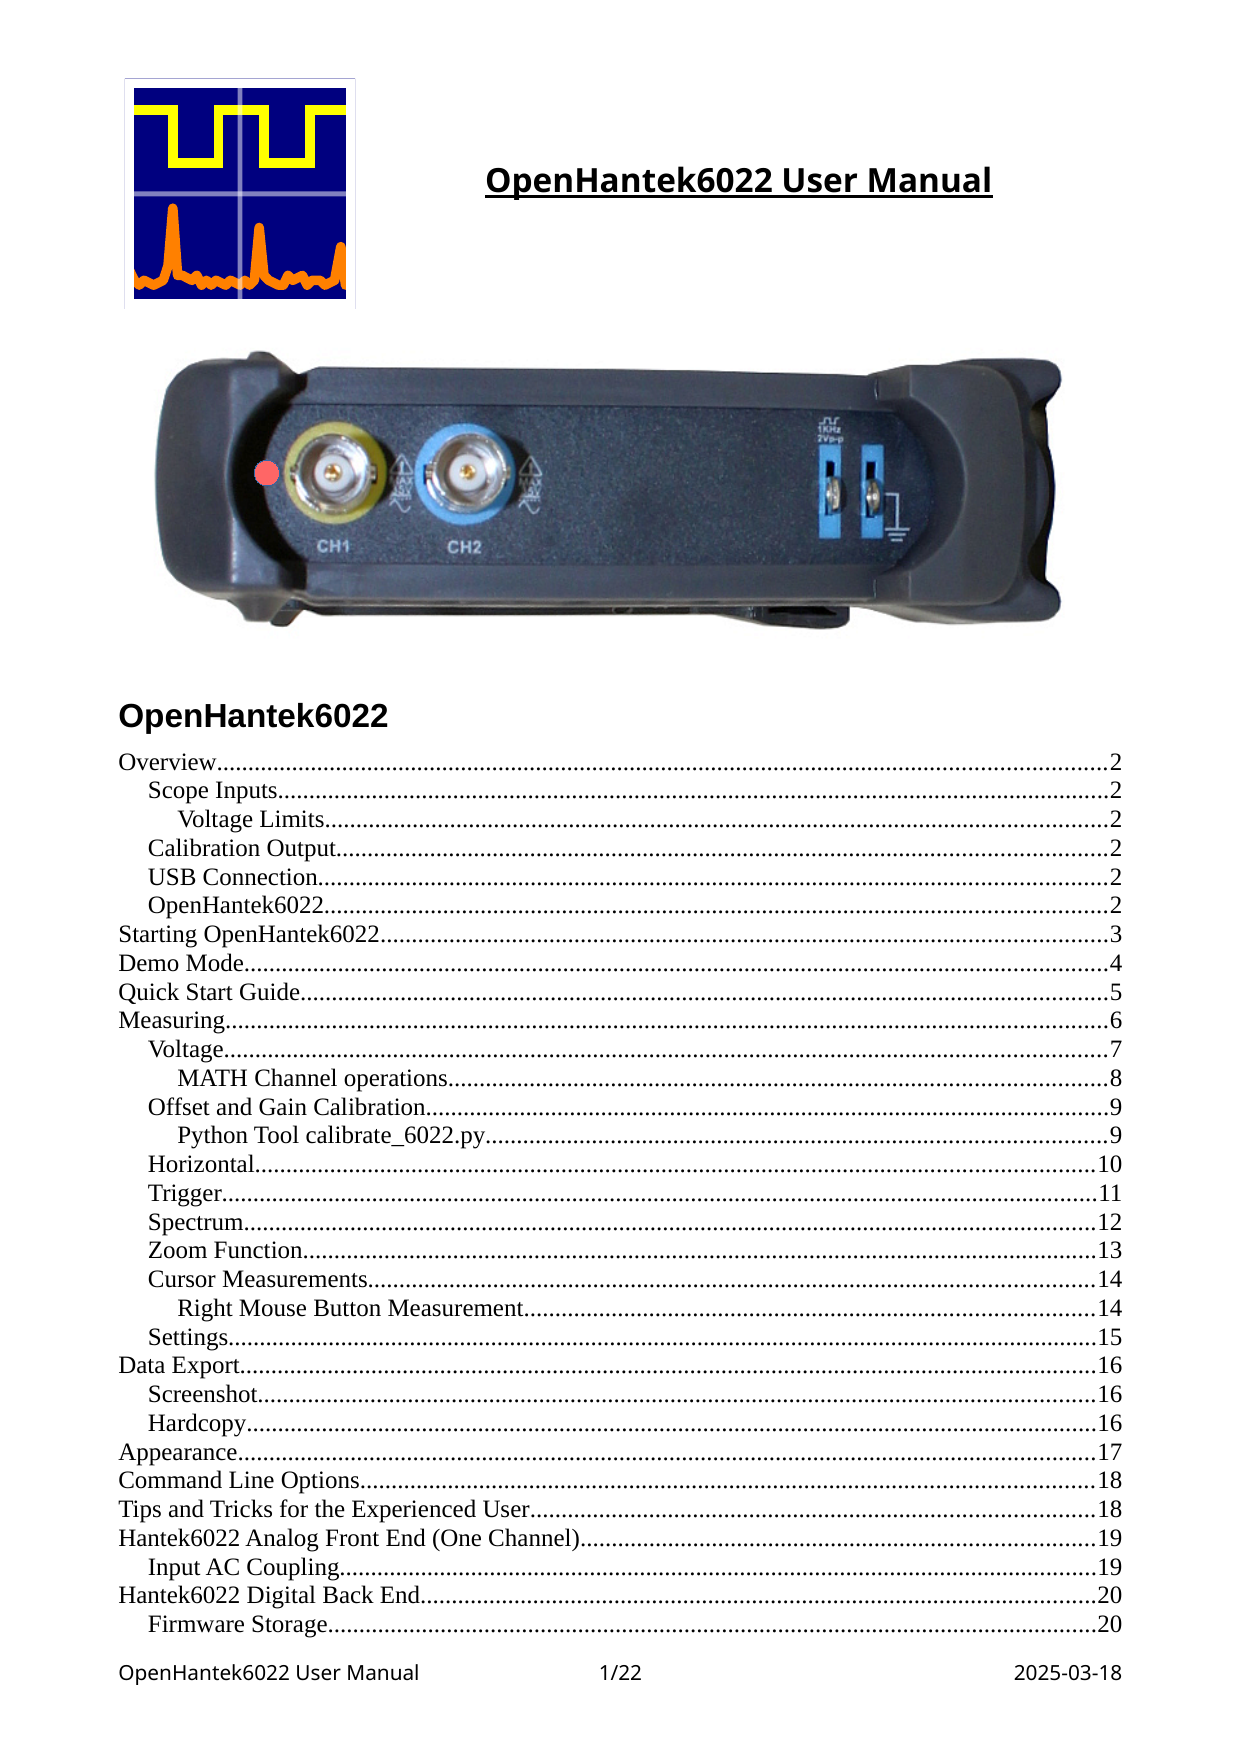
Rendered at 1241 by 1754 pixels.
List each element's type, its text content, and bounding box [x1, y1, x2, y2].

text Calibration Output 2 [148, 833, 1122, 862]
text Settings 15 [148, 1322, 1122, 1351]
text Hardcopy 16 [148, 1408, 1122, 1437]
text Trigger 11 [148, 1178, 1122, 1207]
text MATH Channel operations 8 [177, 1063, 1122, 1092]
text Overview 2 [118, 747, 1122, 776]
text Tips and Tricks for the Experienced User 18 [118, 1494, 1122, 1523]
text Appearance 17 [118, 1437, 1122, 1466]
text Screenshot 16 [148, 1379, 1122, 1408]
text Scope Inputs 2 [148, 776, 1122, 804]
text Voltage Limits 2 [177, 804, 1122, 833]
text Hantek6022 Digital Back End 20 [118, 1581, 1122, 1609]
text Command Line Options 18 [118, 1466, 1122, 1494]
text Demo Mode 4 [118, 948, 1122, 977]
text Right Mouse Button Measurement 14 [177, 1293, 1122, 1322]
text Horizontal 10 [148, 1149, 1122, 1178]
text Python Tool calibrate_6022.py 9 [177, 1121, 1122, 1149]
text USB Connection 2 [148, 862, 1122, 891]
title OpenHantek6022 User Manual [356, 100, 1122, 202]
text OpenHantek6022 2 [148, 891, 1122, 919]
text Quick Start Guide 5 [118, 977, 1122, 1006]
text Hantek6022 Analog Front End (One Channel) 19 [118, 1523, 1122, 1552]
text Input AC Coupling 19 [148, 1552, 1122, 1581]
text Offset and Gain Calibration 9 [148, 1092, 1122, 1121]
text Spectrum 12 [148, 1207, 1122, 1236]
subtitle OpenHantek6022 [118, 696, 1122, 734]
text Voltage 7 [148, 1034, 1122, 1063]
picture [118, 309, 1088, 671]
text Starting OpenHantek6022 3 [118, 919, 1122, 948]
text Zoom Function 13 [148, 1236, 1122, 1264]
text Measuring 6 [118, 1006, 1122, 1034]
title [118, 100, 124, 202]
text Data Export 16 [118, 1351, 1122, 1379]
text Cursor Measurements 14 [148, 1264, 1122, 1293]
text Firmware Storage 20 [148, 1609, 1122, 1638]
